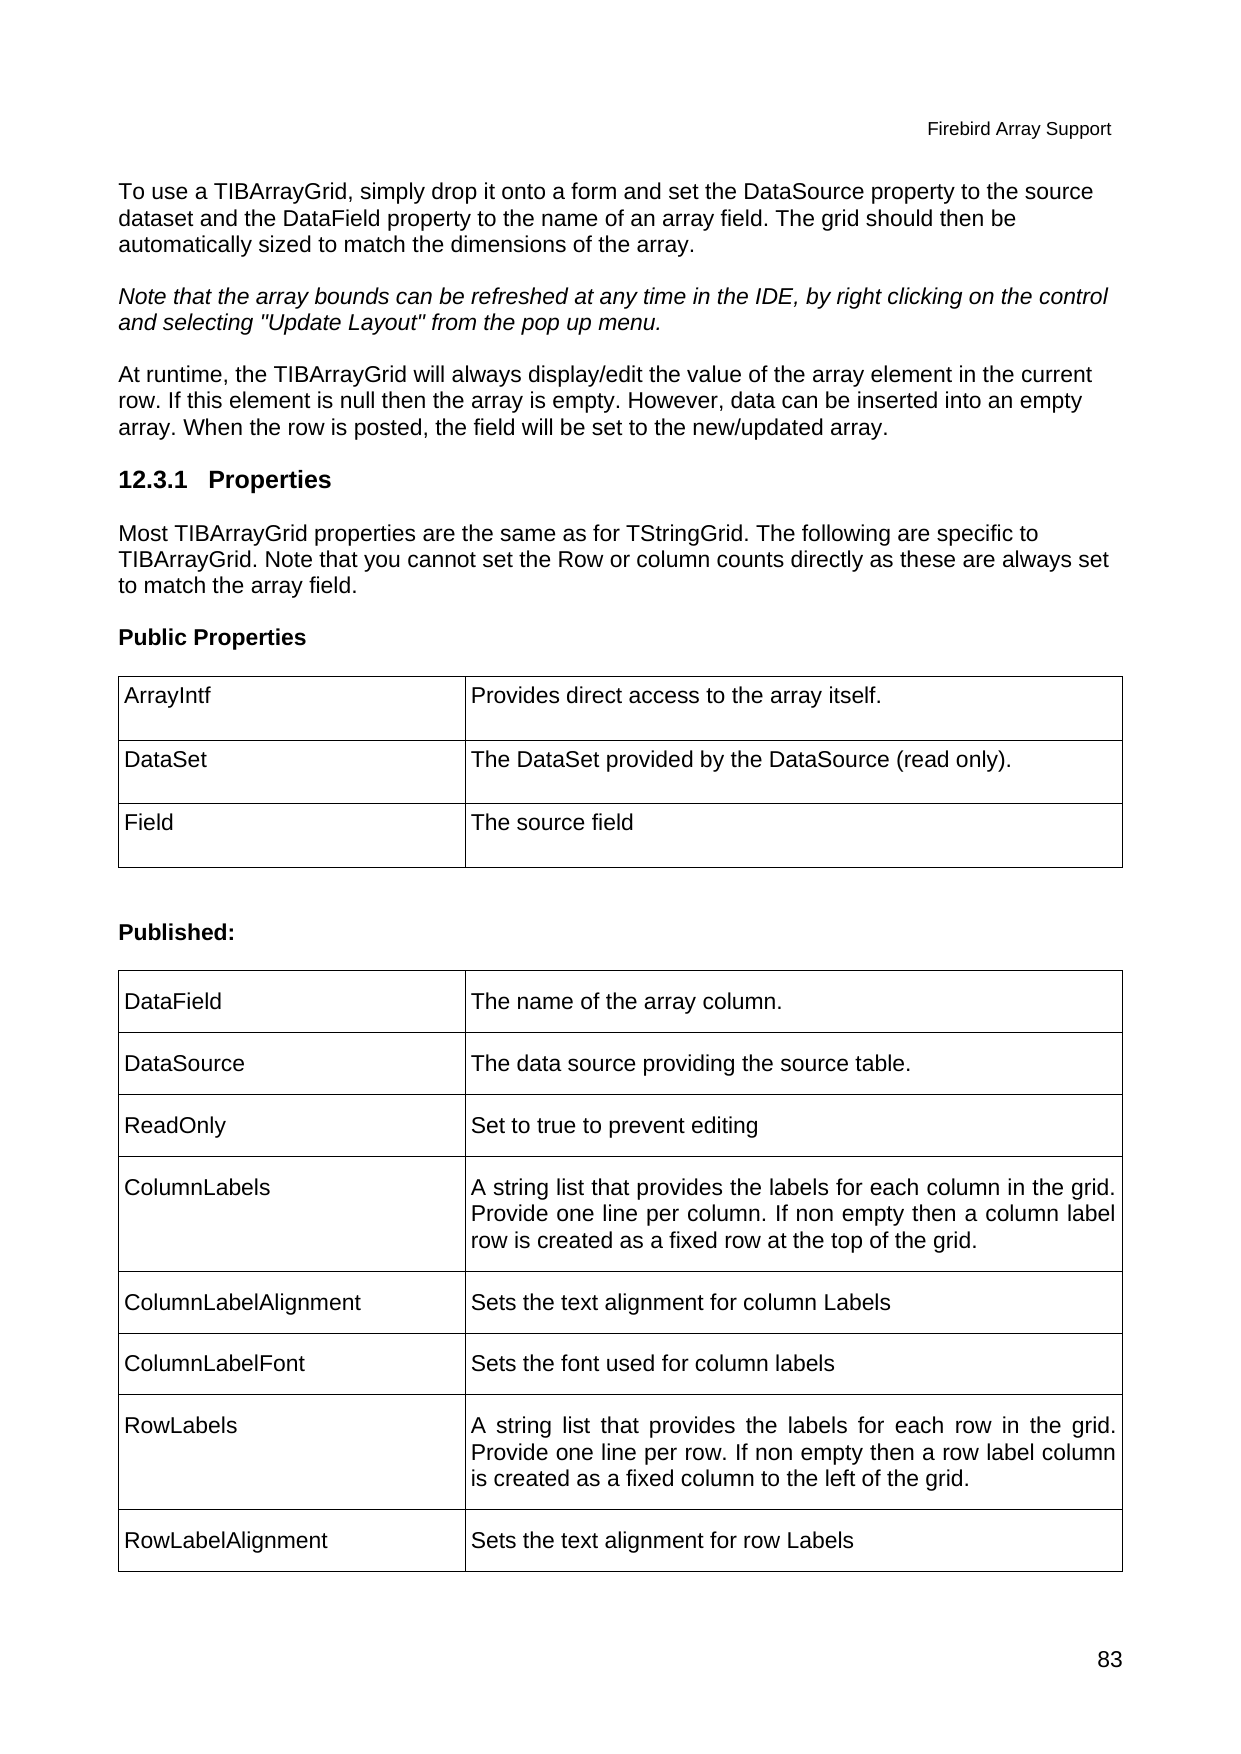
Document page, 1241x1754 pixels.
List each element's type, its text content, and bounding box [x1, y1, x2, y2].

table_cell DataSource [119, 1033, 465, 1094]
table_header ArrayIntf [119, 677, 465, 740]
table_header The name of the array column. [466, 971, 1122, 1032]
table_cell ReadOnly [119, 1095, 465, 1156]
text Most TIBArrayGrid properties are the same as for TStringGrid. The following are specific to TIBArrayGrid. Note that you cannot set the Row or column counts directly as these are always set to match the array field. [118, 520, 1122, 599]
table_header Provides direct access to the array itself. [466, 677, 1122, 740]
table_cell RowLabelAlignment [119, 1510, 465, 1571]
table_cell DataSet [119, 741, 465, 803]
table_cell Set to true to prevent editing [466, 1095, 1122, 1156]
table_cell Sets the font used for column labels [466, 1334, 1122, 1394]
table_cell ColumnLabels [119, 1157, 465, 1271]
text To use a TIBArrayGrid, simply drop it onto a form and set the DataSource property to the source dataset and the DataField property to the name of an array field. The grid should then be automatically sized to match the dimensions of the array. [118, 178, 1122, 257]
table_cell A string list that provides the labels for each row in the grid. Provide one line per row. If non empty then a row label column is created as a fixed column to the left of the grid. [466, 1395, 1122, 1509]
table_cell A string list that provides the labels for each column in the grid. Provide one line per column. If non empty then a column label row is created as a fixed row at the top of the grid. [466, 1157, 1122, 1271]
table_cell RowLabels [119, 1395, 465, 1509]
subtitle Properties [118, 466, 1122, 494]
table_cell The DataSet provided by the DataSource (read only). [466, 741, 1122, 803]
table_cell Sets the text alignment for row Labels [466, 1510, 1122, 1571]
table_cell ColumnLabelAlignment [119, 1272, 465, 1332]
table_cell The source field [466, 804, 1122, 867]
table_cell Sets the text alignment for column Labels [466, 1272, 1122, 1332]
text At runtime, the TIBArrayGrid will always display/edit the value of the array element in the current row. If this element is null then the array is empty. However, data can be inserted into an empty array. When the row is posted, the field will be set to the new/updated array. [118, 361, 1122, 440]
text Published: [118, 918, 1122, 945]
table_cell The data source providing the source table. [466, 1033, 1122, 1094]
text Public Properties [118, 624, 1122, 651]
text Note that the array bounds can be refreshed at any time in the IDE, by right clicking on the control and selecting "Update Layout" from the pop up menu. [118, 283, 1122, 335]
table_cell ColumnLabelFont [119, 1334, 465, 1394]
table_cell Field [119, 804, 465, 867]
table_header DataField [119, 971, 465, 1032]
